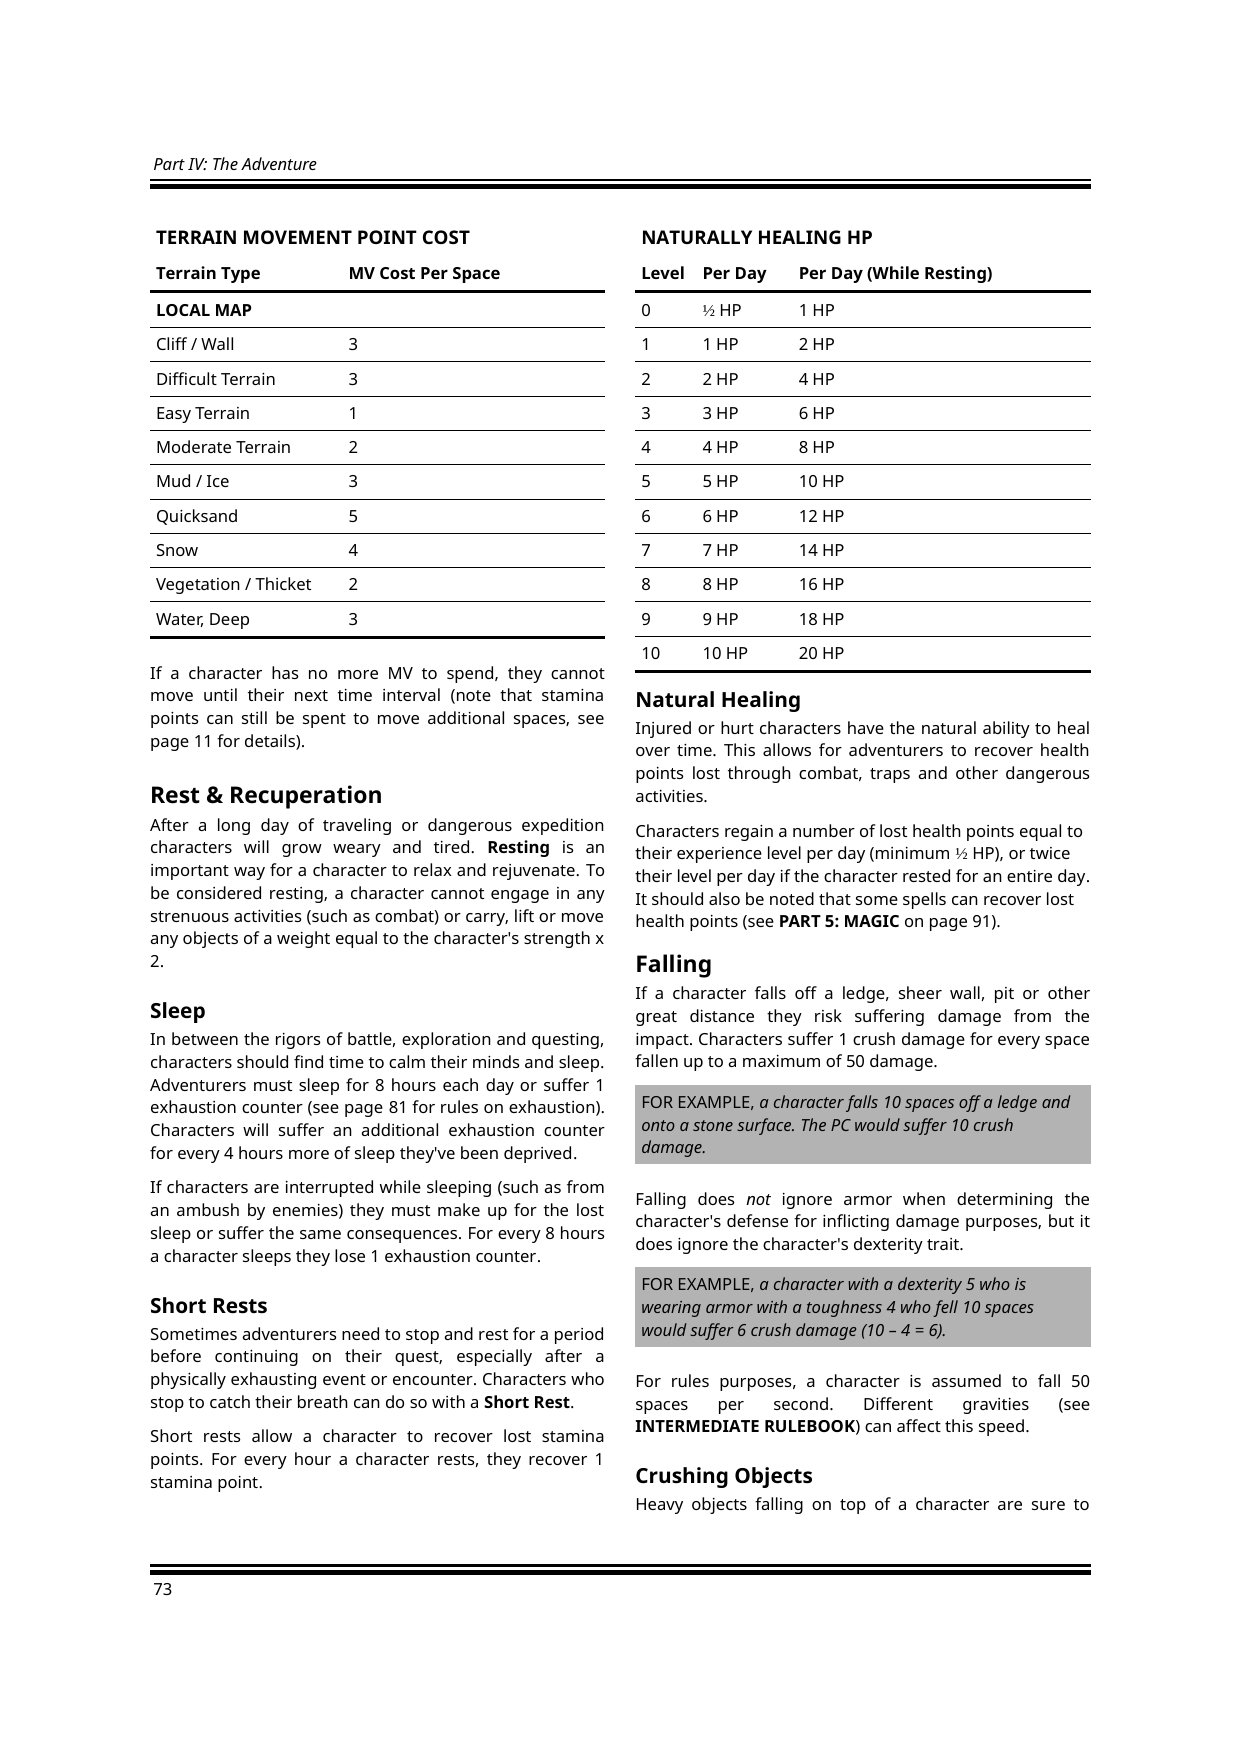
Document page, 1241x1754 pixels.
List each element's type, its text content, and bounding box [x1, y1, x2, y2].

text Heavy objects falling on top of a character are sure to [635, 1493, 1091, 1516]
text Falling does not ignore armor when determining the character's defense for inflicting damage purposes, but it does ignore the character's dexterity trait. [635, 1164, 1091, 1255]
table_cell 14 HP [793, 534, 1091, 567]
table_cell Per Day [696, 256, 793, 290]
table_cell 5 [343, 500, 605, 533]
table_cell 3 [343, 328, 605, 361]
table_cell 1 [635, 328, 696, 361]
table_cell MV Cost Per Space [343, 256, 605, 290]
table_cell 3 [343, 465, 605, 498]
table_cell Per Day (While Resting) [793, 256, 1091, 290]
table_cell Quicksand [150, 500, 342, 533]
table_cell Difficult Terrain [150, 362, 342, 396]
table_cell 3 [343, 362, 605, 396]
subtitle Crushing Objects [635, 1462, 1091, 1490]
table_cell 9 HP [696, 602, 793, 636]
table_cell 2 HP [696, 362, 793, 396]
table_cell 6 [635, 500, 696, 533]
table_cell 7 [635, 534, 696, 567]
table_cell 9 [635, 602, 696, 636]
table_cell 10 HP [793, 465, 1091, 498]
table_cell 4 HP [793, 362, 1091, 396]
table_cell Level [635, 256, 696, 290]
table_cell 8 HP [696, 568, 793, 601]
table_cell 4 [343, 534, 605, 567]
text Sometimes adventurers need to stop and rest for a period before continuing on their quest, especially after a physically exhausting event or encounter. Characters who stop to catch their breath can do so with a Short Rest. [150, 1322, 605, 1413]
table_cell 10 HP [696, 637, 793, 670]
text Characters regain a number of lost health points equal to their experience level per day (minimum ½ HP), or twice their level per day if the character rested for an entire day. It should also be noted that some spells can recover lost health points (see PART 5: MAGIC on page 65). [635, 819, 1091, 933]
table_cell Easy Terrain [150, 397, 342, 430]
table_cell Water, Deep [150, 602, 342, 636]
text If a character falls off a ledge, sheer wall, pit or other great distance they risk suffering damage from the impact. Characters suffer 1 crush damage for every space fallen up to a maximum of 50 damage. [635, 982, 1091, 1073]
text For rules purposes, a character is assumed to fall 50 spaces per second. Different gravities (see INTERMEDIATE RULEBOOK) can affect this speed. [635, 1347, 1091, 1438]
table_cell Mud / Ice [150, 465, 342, 498]
table_cell Vegetation / Thicket [150, 568, 342, 601]
table_cell 1 [343, 397, 605, 430]
table_cell 1 HP [793, 293, 1091, 327]
table_cell 6 HP [793, 397, 1091, 430]
table_cell 6 HP [696, 500, 793, 533]
table_cell 16 HP [793, 568, 1091, 601]
table_cell 3 HP [696, 397, 793, 430]
table_cell 4 HP [696, 431, 793, 464]
subtitle Falling [635, 948, 1091, 979]
table_cell 20 HP [793, 637, 1091, 670]
subtitle Sleep [150, 996, 605, 1025]
table_header FOR EXAMPLE, a character with a dexterity 5 who is wearing armor with a toughness 4 who fell 10 spaces would suffer 6 crush damage (10 – 4 = 6). [635, 1267, 1091, 1347]
table_cell 3 [343, 602, 605, 636]
table_cell 8 [635, 568, 696, 601]
subtitle Short Rests [150, 1291, 605, 1319]
table_header FOR EXAMPLE, a character falls 10 spaces off a ledge and onto a stone surface. The PC would suffer 10 crush damage. [635, 1085, 1091, 1164]
table_cell Cliff / Wall [150, 328, 342, 361]
table_cell Snow [150, 534, 342, 567]
table_cell 12 HP [793, 500, 1091, 533]
table_cell Moderate Terrain [150, 431, 342, 464]
table_cell LOCAL MAP [150, 293, 605, 327]
text Injured or hurt characters have the natural ability to heal over time. This allows for adventurers to recover health points lost through combat, traps and other dangerous activities. [635, 716, 1091, 807]
table_cell 2 [343, 568, 605, 601]
text After a long day of traveling or dangerous expedition characters will grow weary and tired. Resting is an important way for a character to relax and rejuvenate. To be considered resting, a character cannot engage in any strenuous activities (such as combat) or carry, lift or move any objects of a weight equal to the character's strength x 2. [150, 813, 605, 972]
table_header Naturally Healing HP [635, 219, 1091, 256]
text If characters are interrupted while sleeping (such as from an ambush by enemies) they must make up for the lost sleep or suffer the same consequences. For every 8 hours a character sleeps they lose 1 exhaustion counter. [150, 1176, 605, 1267]
table_cell 7 HP [696, 534, 793, 567]
table_cell 1 HP [696, 328, 793, 361]
subtitle Natural Healing [635, 685, 1091, 713]
table_cell 2 [343, 431, 605, 464]
table_header Terrain Movement Point Cost [150, 219, 605, 256]
table_cell 2 HP [793, 328, 1091, 361]
table_cell 0 [635, 293, 696, 327]
table_cell 18 HP [793, 602, 1091, 636]
table_cell 3 [635, 397, 696, 430]
table_cell 4 [635, 431, 696, 464]
subtitle Rest & Recuperation [150, 779, 605, 810]
table_cell 2 [635, 362, 696, 396]
table_cell ½ HP [696, 293, 793, 327]
text If a character has no more MV to spend, they cannot move until their next time interval (note that stamina points can still be spent to move additional spaces, see page 9 for details). [150, 639, 605, 752]
table_cell 10 [635, 637, 696, 670]
table_cell 8 HP [793, 431, 1091, 464]
table_cell 5 [635, 465, 696, 498]
text In between the rigors of battle, exploration and questing, characters should find time to calm their minds and sleep. Adventurers must sleep for 8 hours each day or suffer 1 exhaustion counter (see page 59 for rules on exhaustion). Characters will suffer an additional exhaustion counter for every 4 hours more of sleep they've been deprived. [150, 1028, 605, 1164]
text Short rests allow a character to recover lost stamina points. For every hour a character rests, they recover 1 stamina point. [150, 1425, 605, 1493]
table_cell Terrain Type [150, 256, 342, 290]
table_cell 5 HP [696, 465, 793, 498]
